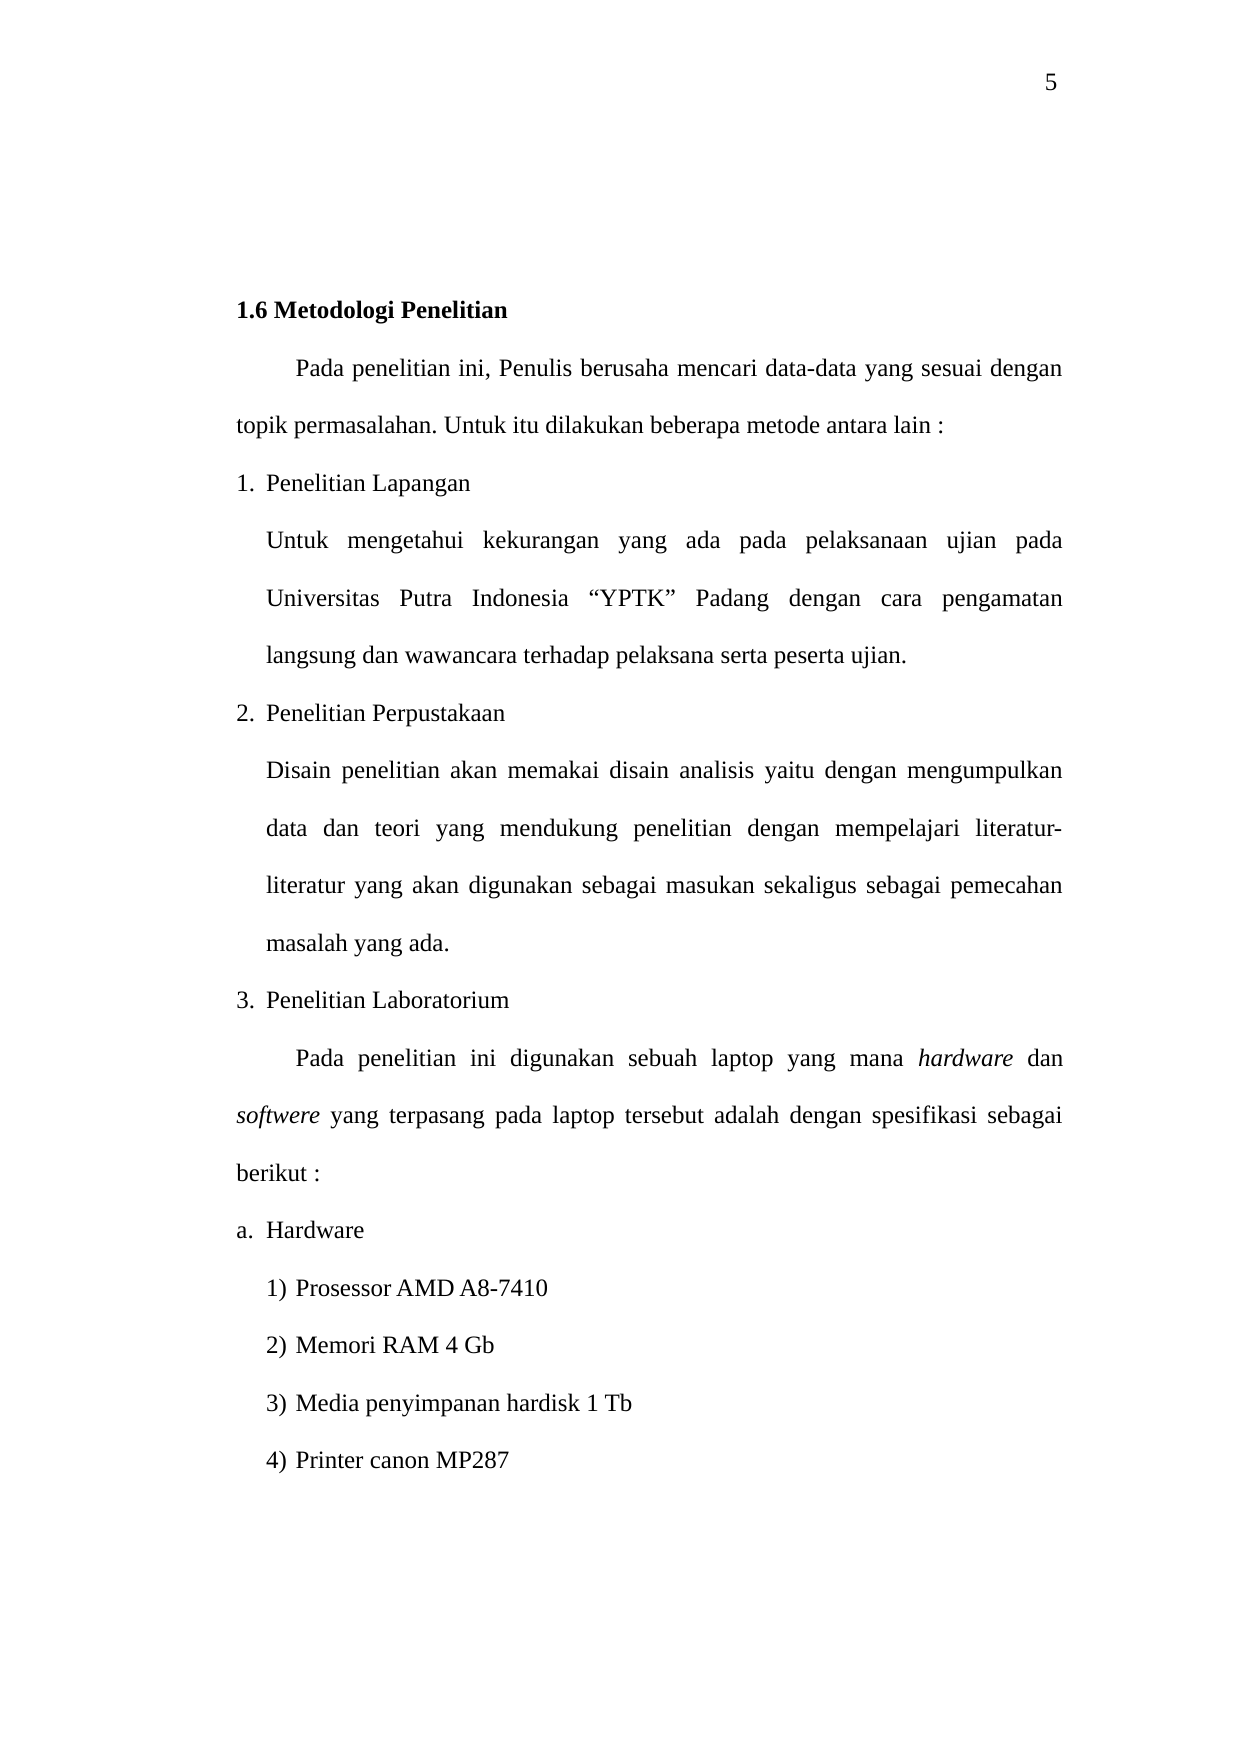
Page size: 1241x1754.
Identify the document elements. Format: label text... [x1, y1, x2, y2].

list Prosessor AMD A8-7410 [266, 1273, 1063, 1302]
list Hardware [236, 1215, 1063, 1244]
list Printer canon MP287 [266, 1445, 1063, 1474]
list Penelitian Laboratorium [236, 985, 1063, 1014]
list Penelitian Perpustakaan [236, 698, 1063, 727]
list Untuk mengetahui kekurangan yang ada pada pelaksanaan ujian pada Universitas Putra Indonesia “YPTK” Padang dengan cara pengamatan langsung dan wawancara terhadap pelaksana serta peserta ujian. [236, 525, 1063, 669]
list Disain penelitian akan memakai disain analisis yaitu dengan mengumpulkan data dan teori yang mendukung penelitian dengan mempelajari literatur-literatur yang akan digunakan sebagai masukan sekaligus sebagai pemecahan masalah yang ada. [236, 755, 1063, 957]
list Media penyimpanan hardisk 1 Tb [266, 1388, 1063, 1417]
text Pada penelitian ini digunakan sebuah laptop yang mana hardware dan softwere yang terpasang pada laptop tersebut adalah dengan spesifikasi sebagai berikut : [236, 1043, 1063, 1187]
text Pada penelitian ini, Penulis berusaha mencari data-data yang sesuai dengan topik permasalahan. Untuk itu dilakukan beberapa metode antara lain : [236, 353, 1063, 439]
list Memori RAM 4 Gb [266, 1330, 1063, 1359]
list Penelitian Lapangan [236, 468, 1063, 497]
subtitle 1.6 Metodologi Penelitian [236, 295, 1063, 324]
